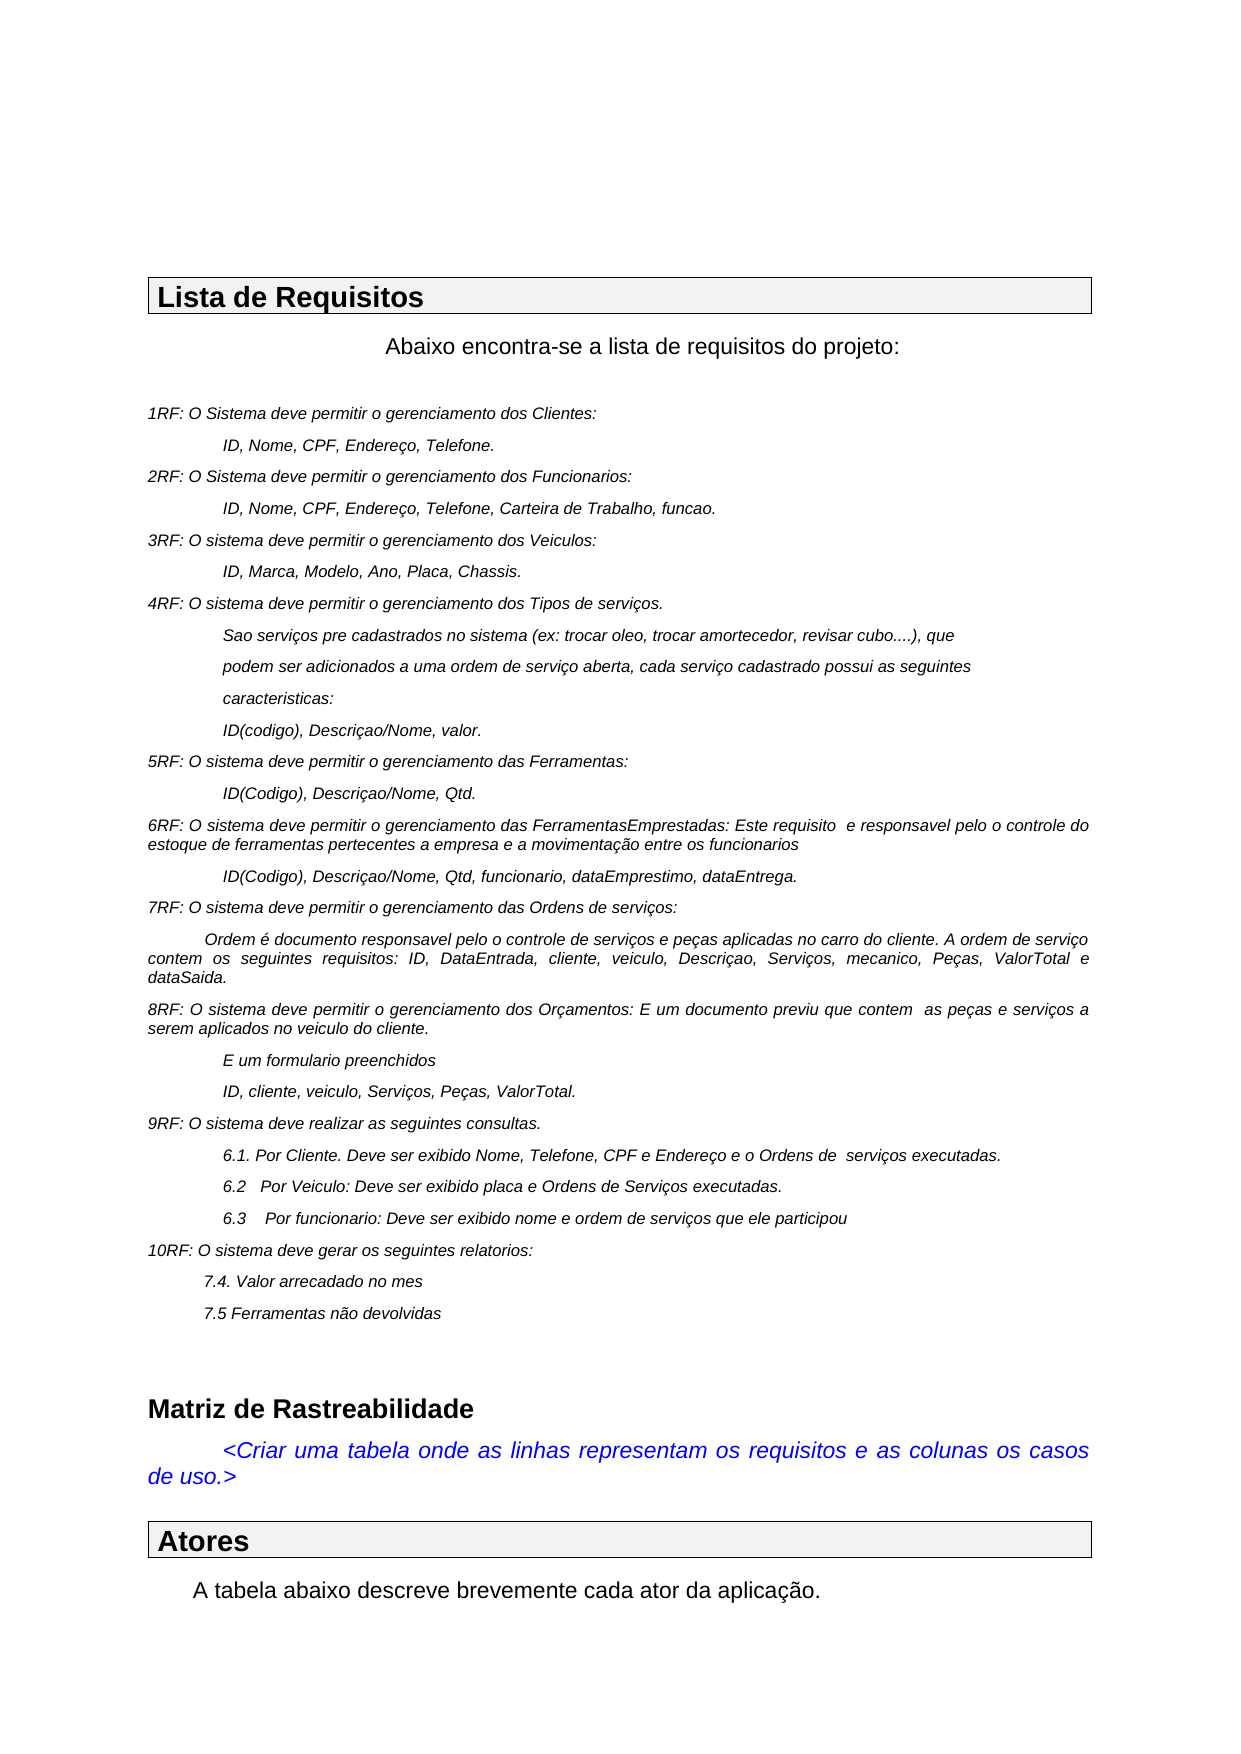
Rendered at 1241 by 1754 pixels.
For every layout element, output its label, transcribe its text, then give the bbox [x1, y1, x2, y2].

text 6RF: O sistema deve permitir o gerenciamento das FerramentasEmprestadas: Este requisito e responsavel pelo o controle do estoque de ferramentas pertecentes a empresa e a movimentação entre os funcionarios [148, 816, 1092, 854]
text 10RF: O sistema deve gerar os seguintes relatorios: [148, 1241, 1092, 1260]
text Ordem é documento responsavel pelo o controle de serviços e peças aplicadas no carro do cliente. A ordem de serviço contem os seguintes requisitos: ID, DataEntrada, cliente, veiculo, Descriçao, Serviços, mecanico, Peças, ValorTotal e dataSaida. [148, 930, 1092, 987]
text caracteristicas: [148, 689, 1092, 708]
text 4RF: O sistema deve permitir o gerenciamento dos Tipos de serviços. [148, 594, 1092, 613]
text <Criar uma tabela onde as linhas representam os requisitos e as colunas os casos de uso.> [148, 1437, 1092, 1489]
text 7RF: O sistema deve permitir o gerenciamento das Ordens de serviços: [148, 898, 1092, 917]
text 9RF: O sistema deve realizar as seguintes consultas. [148, 1114, 1092, 1133]
text ID, Nome, CPF, Endereço, Telefone. [148, 436, 1092, 455]
text 7.5 Ferramentas não devolvidas [148, 1304, 1092, 1323]
list Por funcionario: Deve ser exibido nome e ordem de serviços que ele participou [223, 1209, 1092, 1228]
subtitle Atores [149, 1522, 1091, 1557]
text 2RF: O Sistema deve permitir o gerenciamento dos Funcionarios: [148, 467, 1092, 486]
text 6.1. Por Cliente. Deve ser exibido Nome, Telefone, CPF e Endereço e o Ordens de serviços executadas. [148, 1146, 1092, 1165]
subtitle Matriz de Rastreabilidade [148, 1393, 1092, 1424]
text ID, Marca, Modelo, Ano, Placa, Chassis. [148, 562, 1092, 581]
list Por Veiculo: Deve ser exibido placa e Ordens de Serviços executadas. [223, 1177, 1092, 1196]
text ID(Codigo), Descriçao/Nome, Qtd, funcionario, dataEmprestimo, dataEntrega. [148, 866, 1092, 886]
text 5RF: O sistema deve permitir o gerenciamento das Ferramentas: [148, 752, 1092, 771]
text A tabela abaixo descreve brevemente cada ator da aplicação. [148, 1577, 1092, 1604]
subtitle Lista de Requisitos [149, 278, 1091, 313]
text ID, Nome, CPF, Endereço, Telefone, Carteira de Trabalho, funcao. [148, 499, 1092, 518]
text 3RF: O sistema deve permitir o gerenciamento dos Veiculos: [148, 531, 1092, 550]
text Sao serviços pre cadastrados no sistema (ex: trocar oleo, trocar amortecedor, revisar cubo....), que [148, 626, 1092, 645]
text ID(codigo), Descriçao/Nome, valor. [148, 721, 1092, 740]
text 8RF: O sistema deve permitir o gerenciamento dos Orçamentos: E um documento previu que contem as peças e serviços a serem aplicados no veiculo do cliente. [148, 1000, 1092, 1038]
text 7.4. Valor arrecadado no mes [148, 1272, 1092, 1291]
text podem ser adicionados a uma ordem de serviço aberta, cada serviço cadastrado possui as seguintes [148, 657, 1092, 676]
text 1RF: O Sistema deve permitir o gerenciamento dos Clientes: [148, 404, 1092, 423]
text Abaixo encontra-se a lista de requisitos do projeto: [148, 333, 1092, 360]
text ID(Codigo), Descriçao/Nome, Qtd. [148, 784, 1092, 803]
text ID, cliente, veiculo, Serviços, Peças, ValorTotal. [148, 1082, 1092, 1101]
text E um formulario preenchidos [148, 1051, 1092, 1070]
